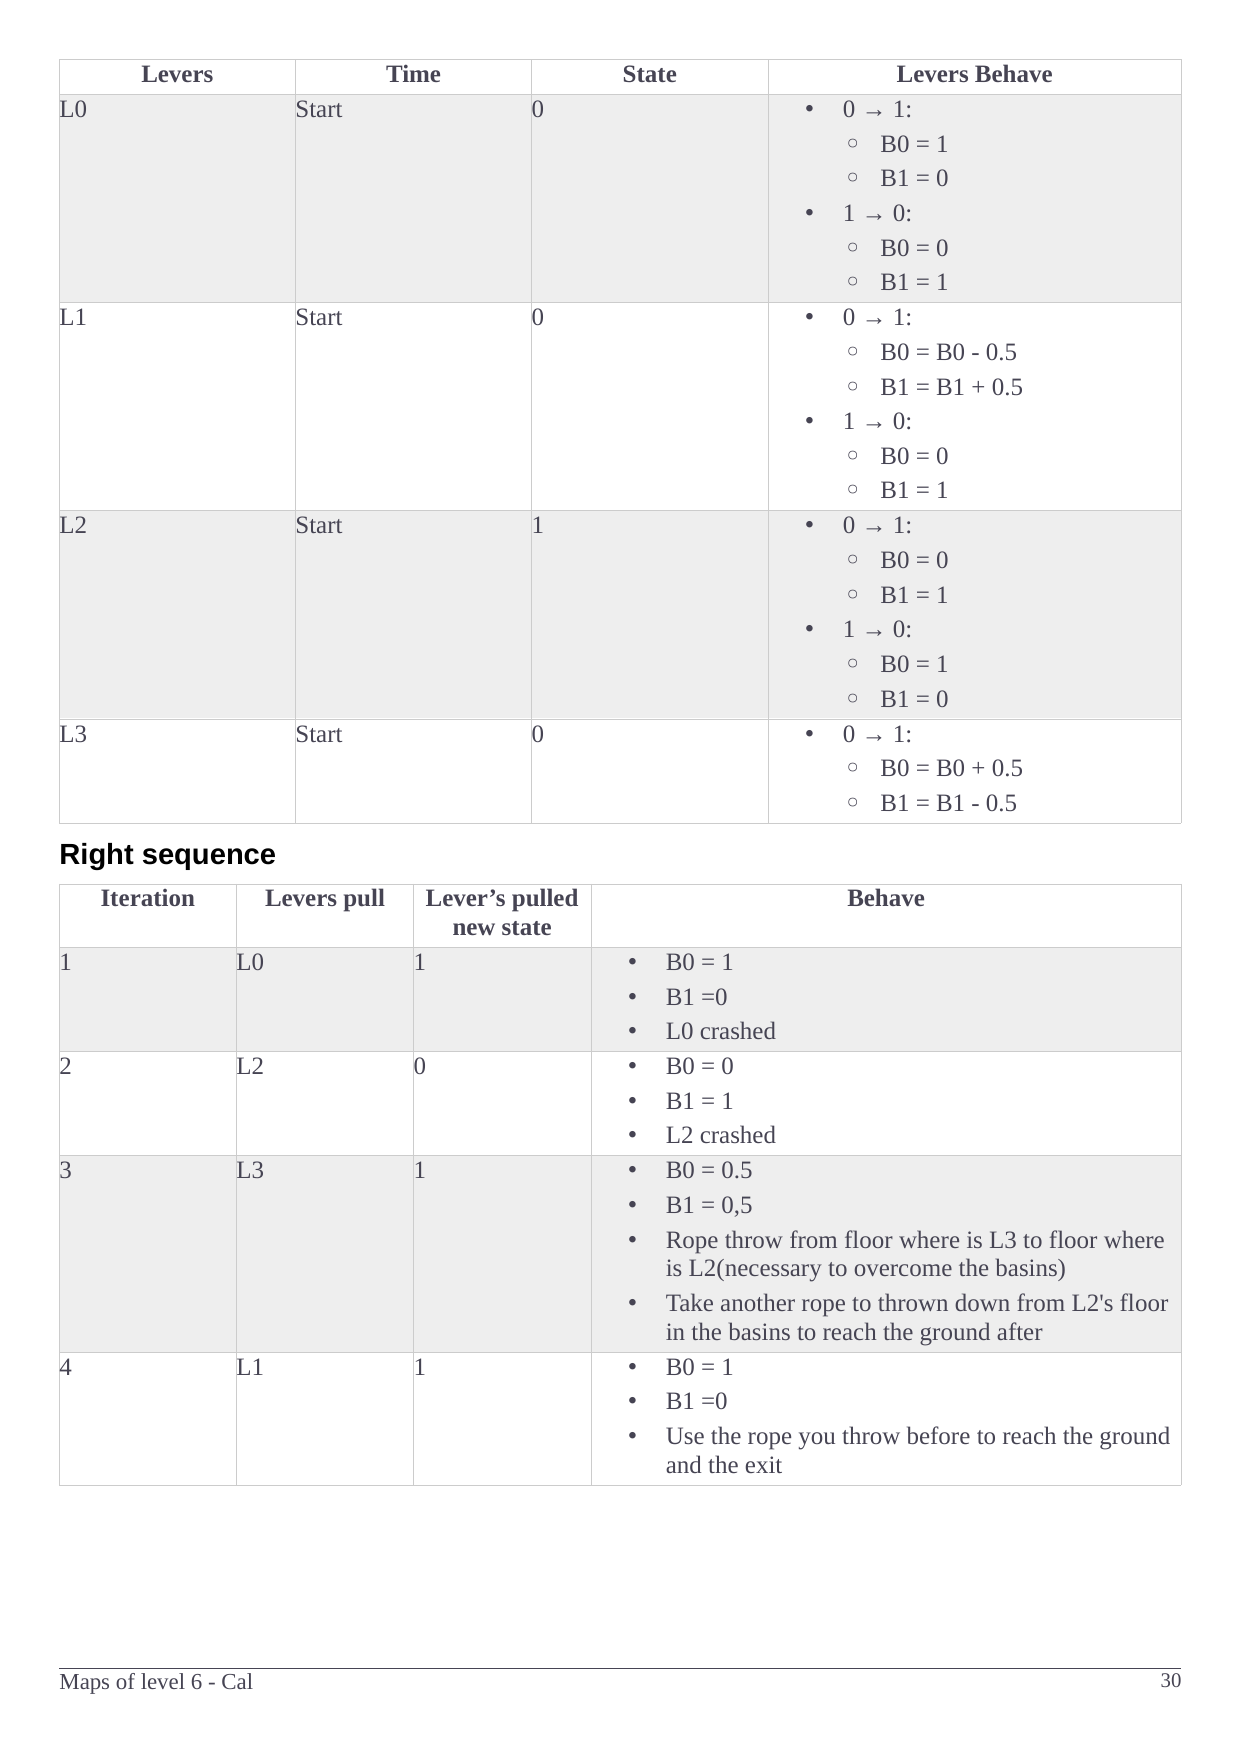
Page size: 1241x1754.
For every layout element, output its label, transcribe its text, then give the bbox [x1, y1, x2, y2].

table_cell 3 [60, 1156, 236, 1352]
table_cell 0 → 1: B0 = 1 B1 = 0 1 → 0: B0 = 0 B1 = 1 [769, 95, 1181, 302]
table_header State [532, 60, 768, 94]
table_cell L1 [237, 1353, 413, 1484]
table_cell 2 [60, 1052, 236, 1155]
table_header Levers [60, 60, 295, 94]
table_cell Start [296, 720, 531, 823]
table_cell L3 [60, 720, 295, 823]
table_cell B0 = 0 B1 = 1 L2 crashed [592, 1052, 1181, 1155]
table_cell 0 → 1: B0 = 0 B1 = 1 1 → 0: B0 = 1 B1 = 0 [769, 511, 1181, 718]
table_cell 0 → 1: B0 = B0 + 0.5 B1 = B1 - 0.5 [769, 720, 1181, 823]
table_cell B0 = 1 B1 =0 Use the rope you throw before to reach the ground and the exit [592, 1353, 1181, 1484]
table_header Levers Behave [769, 60, 1181, 94]
table_cell 0 [532, 95, 768, 302]
table_cell Start [296, 303, 531, 510]
table_cell B0 = 0.5 B1 = 0,5 Rope throw from floor where is L3 to floor where is L2(necessary to overcome the basins) Take another rope to thrown down from L2's floor in the basins to reach the ground after [592, 1156, 1181, 1352]
table_header Time [296, 60, 531, 94]
table_cell 1 [532, 511, 768, 718]
subtitle Right sequence [59, 837, 1181, 871]
table_cell Start [296, 511, 531, 718]
table_header Levers pull [237, 885, 413, 947]
table_cell B0 = 1 B1 =0 L0 crashed [592, 948, 1181, 1051]
table_header Iteration [60, 885, 236, 947]
table_cell 1 [414, 1156, 591, 1352]
table_cell L2 [60, 511, 295, 718]
table_cell Start [296, 95, 531, 302]
table_cell L1 [60, 303, 295, 510]
table_cell 4 [60, 1353, 236, 1484]
table_cell L0 [237, 948, 413, 1051]
table_cell 0 → 1: B0 = B0 - 0.5 B1 = B1 + 0.5 1 → 0: B0 = 0 B1 = 1 [769, 303, 1181, 510]
table_header Lever’s pulled new state [414, 885, 591, 947]
table_cell L0 [60, 95, 295, 302]
table_cell 0 [414, 1052, 591, 1155]
table_cell L3 [237, 1156, 413, 1352]
table_cell 0 [532, 303, 768, 510]
table_cell 1 [414, 948, 591, 1051]
table_cell L2 [237, 1052, 413, 1155]
table_header Behave [592, 885, 1181, 947]
table_cell 0 [532, 720, 768, 823]
table_cell 1 [414, 1353, 591, 1484]
table_cell 1 [60, 948, 236, 1051]
